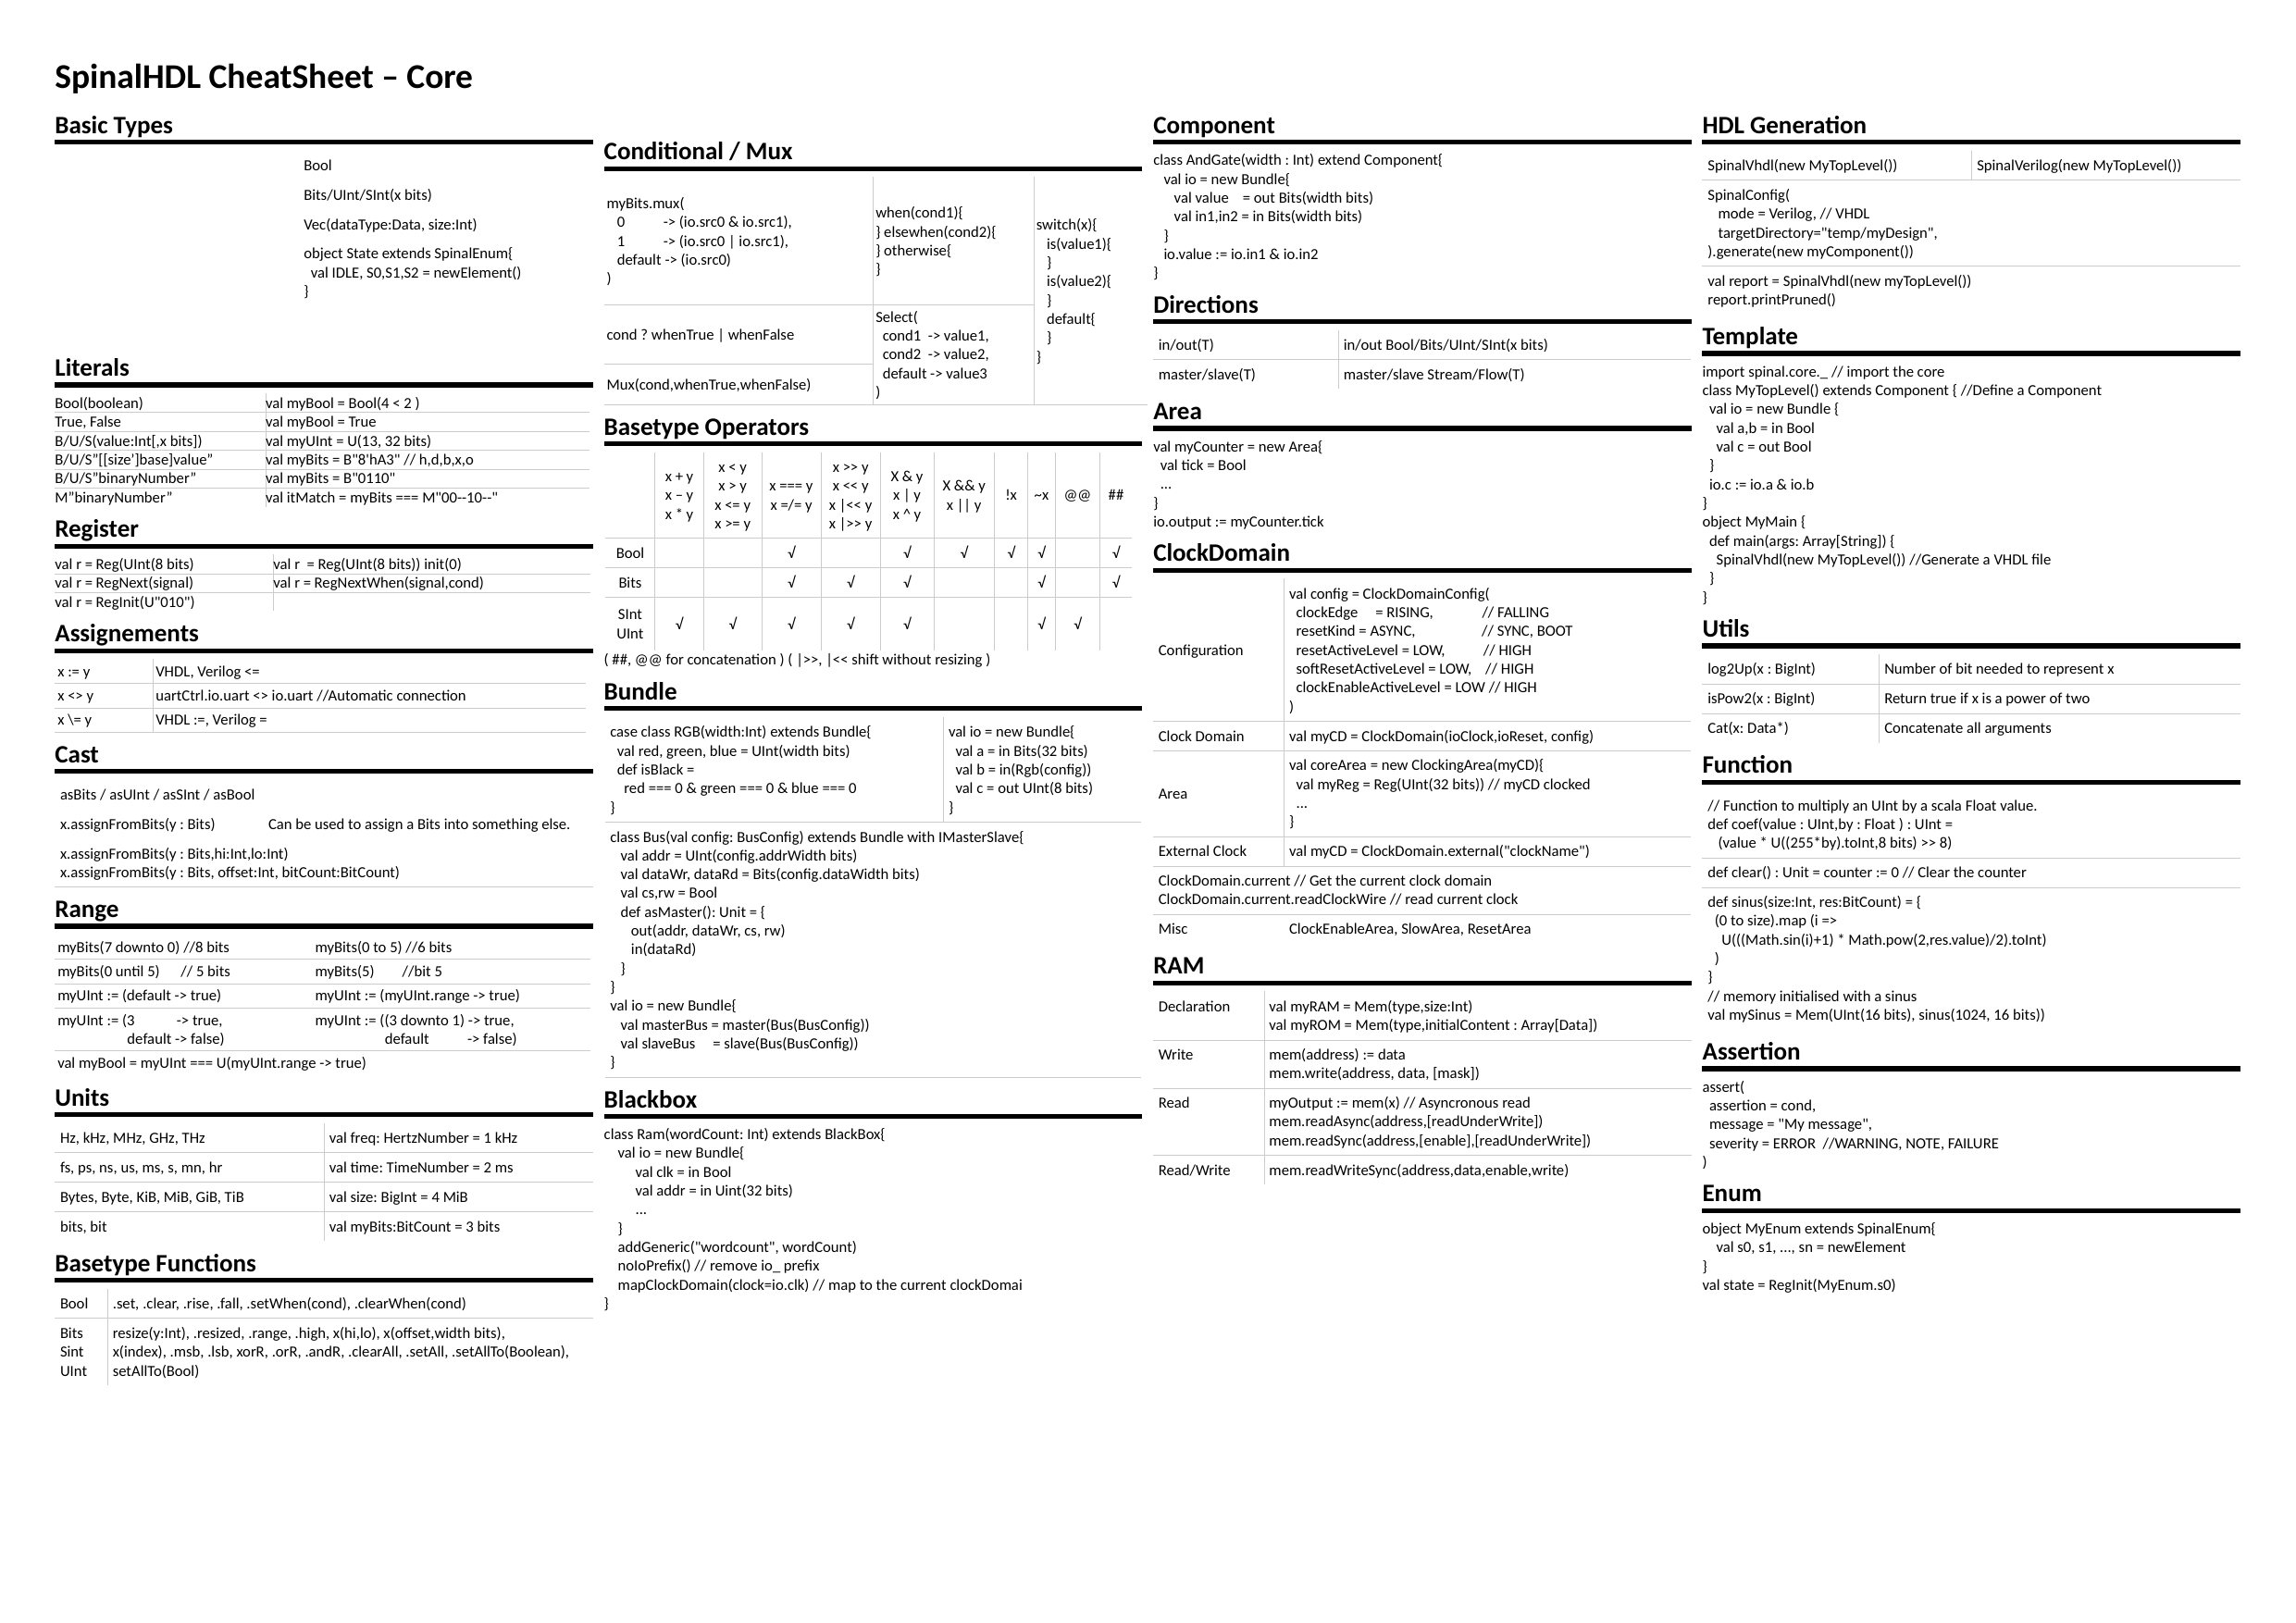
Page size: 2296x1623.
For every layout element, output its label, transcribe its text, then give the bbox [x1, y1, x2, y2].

table_cell Return true if x is a power of two [1880, 685, 2240, 713]
table_cell [935, 598, 994, 650]
text val clk = in Bool [603, 1162, 1142, 1181]
table_cell VHDL :=, Verilog = [154, 709, 585, 732]
table_cell val time: TimeNumber = 2 ms [325, 1153, 593, 1182]
subtitle Bundle [603, 675, 1142, 711]
table_cell B/U/S”[[size’]base]value” [55, 451, 266, 469]
table_header X && y x || y [935, 452, 994, 538]
text object MyEnum extends SpinalEnum{ [1702, 1219, 2240, 1238]
text noIoPrefix() // remove io_ prefix [603, 1257, 1142, 1275]
table_cell val itMatch = myBits === M"00--10--" [267, 489, 590, 506]
table_cell [704, 568, 762, 597]
text } [1702, 456, 2240, 475]
table_cell √ [1056, 598, 1099, 650]
table_cell External Clock [1153, 837, 1284, 866]
table_cell myOutput := mem(x) // Asyncronous read mem.readAsync(address,[readUnderWrite]) mem.readSync(address,[enable],[readUnderWrite]) [1265, 1089, 1692, 1155]
table_header asBits / asUInt / asSInt / asBool [55, 780, 593, 809]
table_header Hz, kHz, MHz, GHz, THz [55, 1123, 324, 1152]
text assertion = cond, [1702, 1096, 2240, 1115]
subtitle Assertion [1702, 1035, 2240, 1066]
text io.output := myCounter.tick [1153, 512, 1692, 530]
table_cell Concatenate all arguments [1880, 714, 2240, 742]
table_header X & y x | y x ^ y [881, 452, 934, 538]
table_cell Read/Write [1153, 1156, 1264, 1184]
table_header @@ [1056, 452, 1099, 538]
table_cell Mux(cond,whenTrue,whenFalse) [604, 365, 873, 404]
table_header val io = new Bundle{ val a = in Bits(32 bits) val b = in(Rgb(config)) val c = out UInt(8 bits) } [944, 717, 1141, 822]
table_cell class Bus(val config: BusConfig) extends Bundle with IMasterSlave{ val addr = UInt(config.addrWidth bits) val dataWr, dataRd = Bits(config.dataWidth bits) val cs,rw = Bool def asMaster(): Unit = { out(addr, dataWr, cs, rw) in(dataRd) } } val io = new Bundle{ val masterBus = master(Bus(BusConfig)) val slaveBus = slave(Bus(BusConfig)) } [605, 823, 1141, 1076]
table_cell Misc [1153, 915, 1284, 943]
table_cell [655, 539, 703, 567]
table_cell True, False [55, 413, 266, 431]
table_cell [274, 593, 590, 611]
table_cell val myUInt = U(13, 32 bits) [267, 432, 590, 450]
table_header x >> y x << y x |<< y x |>> y [822, 452, 880, 538]
subtitle Template [1702, 320, 2240, 351]
table_cell myUInt := (default -> true) [55, 985, 312, 1008]
table_cell ClockEnableArea, SlowArea, ResetArea [1284, 915, 1691, 943]
table_cell Bits Sint UInt [55, 1319, 107, 1385]
table_cell √ [822, 598, 880, 650]
table_cell def sinus(size:Int, res:BitCount) = { (0 to size).map (i => U(((Math.sin(i)+1) * Math.pow(2,res.value)/2).toInt) ) } // memory initialised with a sinus val mySinus = Mem(UInt(16 bits), sinus(1024, 16 bits)) [1702, 888, 2240, 1029]
table_cell √ [1028, 539, 1055, 567]
table_header when(cond1){ } elsewhen(cond2){ } otherwise{ } [874, 177, 1034, 304]
text val addr = in Uint(32 bits) [603, 1181, 1142, 1200]
text object MyMain { [1702, 513, 2240, 531]
table_cell [1056, 568, 1099, 597]
table_header Bool [55, 1289, 107, 1318]
table_cell x \= y [55, 709, 153, 732]
table_cell val r = RegNextWhen(signal,cond) [274, 575, 590, 592]
subtitle Basic Types [55, 109, 593, 140]
table_cell √ [1028, 568, 1055, 597]
table_cell val myBits:BitCount = 3 bits [325, 1212, 593, 1241]
table_header Bool [298, 151, 590, 180]
table_header x + y x – y x * y [655, 452, 703, 538]
table_cell √ [704, 598, 762, 650]
text } [1702, 1257, 2240, 1275]
table_cell object State extends SpinalEnum{ val IDLE, S0,S1,S2 = newElement() } [298, 239, 590, 345]
table_cell uartCtrl.io.uart <> io.uart //Automatic connection [154, 684, 585, 707]
subtitle Basetype Operators [603, 411, 1142, 446]
text } [603, 1219, 1142, 1237]
table_cell Bytes, Byte, KiB, MiB, GiB, TiB [55, 1183, 324, 1211]
text SpinalVhdl(new MyTopLevel()) //Generate a VHDL file [1702, 550, 2240, 568]
table_header .set, .clear, .rise, .fall, .setWhen(cond), .clearWhen(cond) [108, 1289, 593, 1318]
table_cell bits, bit [55, 1212, 324, 1241]
table_cell √ [763, 539, 821, 567]
table_cell √ [763, 568, 821, 597]
table_cell val r = RegInit(U"010") [55, 593, 273, 611]
text } [1702, 493, 2240, 513]
table_header val r = Reg(UInt(8 bits) [55, 554, 273, 573]
table_header SpinalVhdl(new MyTopLevel()) [1702, 151, 1971, 180]
table_cell val size: BigInt = 4 MiB [325, 1183, 593, 1211]
subtitle Literals [55, 352, 593, 382]
subtitle Utils [1702, 613, 2240, 643]
table_cell resize(y:Int), .resized, .range, .high, x(hi,lo), x(offset,width bits), x(index), .msb, .lsb, xorR, .orR, .andR, .clearAll, .setAll, .setAllTo(Boolean), setAllTo(Bool) [108, 1319, 593, 1385]
table_header // Function to multiply an UInt by a scala Float value. def coef(value : UInt,by : Float ) : UInt = (value * U((255*by).toInt,8 bits) >> 8) [1702, 790, 2240, 858]
text ( ##, @@ for concatenation ) ( |>>, |<< shift without resizing ) [603, 650, 1142, 669]
table_cell [935, 568, 994, 597]
text val value = out Bits(width bits) [1153, 188, 1692, 206]
table_cell val myBool = myUInt === U(myUInt.range -> true) [55, 1051, 590, 1075]
table_cell val myBits = B"8'hA3" // h,d,b,x,o [267, 451, 590, 469]
table_header Configuration [1153, 578, 1284, 721]
text severity = ERROR //WARNING, NOTE, FAILURE [1702, 1134, 2240, 1152]
table_cell [822, 539, 880, 567]
table_cell Bits [605, 568, 654, 597]
table_cell cond ? whenTrue | whenFalse [604, 305, 873, 364]
table_header log2Up(x : BigInt) [1702, 654, 1879, 684]
table_header [605, 452, 654, 538]
table_header val myBool = Bool(4 < 2 ) [267, 393, 590, 412]
text } [1153, 493, 1692, 512]
text ... [603, 1200, 1142, 1219]
text val io = new Bundle{ [603, 1144, 1142, 1162]
table_cell val coreArea = new ClockingArea(myCD){ val myReg = Reg(UInt(32 bits)) // myCD clocked ... } [1285, 751, 1691, 836]
text class AndGate(width : Int) extend Component{ [1153, 151, 1692, 169]
table_header !x [995, 452, 1027, 538]
table_header myBits(7 downto 0) //8 bits [55, 935, 312, 959]
table_header x := y [55, 659, 153, 683]
table_header VHDL, Verilog <= [154, 659, 585, 683]
table_header val freq: HertzNumber = 1 kHz [325, 1123, 593, 1152]
table_header in/out(T) [1153, 330, 1338, 359]
text val a,b = in Bool [1702, 418, 2240, 437]
table_header Bool(boolean) [55, 393, 266, 412]
subtitle Directions [1153, 289, 1692, 319]
table_cell x <> y [55, 684, 153, 707]
table_cell mem(address) := data mem.write(address, data, [mask]) [1265, 1041, 1692, 1088]
table_header SpinalVerilog(new MyTopLevel()) [1972, 151, 2240, 180]
subtitle Function [1702, 749, 2240, 780]
table_cell √ [822, 568, 880, 597]
table_cell Vec(dataType:Data, size:Int) [298, 209, 590, 239]
table_cell myBits(0 until 5) // 5 bits [55, 960, 312, 984]
text io.c := io.a & io.b [1702, 475, 2240, 493]
text class Ram(wordCount: Int) extends BlackBox{ [603, 1124, 1142, 1144]
table_cell val myCD = ClockDomain(ioClock,ioReset, config) [1285, 722, 1691, 750]
text mapClockDomain(clock=io.clk) // map to the current clockDomai [603, 1275, 1142, 1294]
table_cell √ [1100, 539, 1132, 567]
text assert( [1702, 1077, 2240, 1096]
text } [1153, 226, 1692, 244]
subtitle Register [55, 513, 593, 544]
table_header val r = Reg(UInt(8 bits)) init(0) [274, 554, 590, 573]
table_header x === y x =/= y [763, 452, 821, 538]
table_cell [655, 568, 703, 597]
text def main(args: Array[String]) { [1702, 531, 2240, 550]
table_cell Read [1153, 1089, 1264, 1155]
table_header Declaration [1153, 991, 1264, 1039]
table_cell isPow2(x : BigInt) [1702, 685, 1879, 713]
table_cell master/slave(T) [1153, 360, 1338, 389]
text } [1153, 263, 1692, 282]
table_cell SInt UInt [605, 598, 654, 650]
table_header in/out Bool/Bits/UInt/SInt(x bits) [1339, 330, 1691, 359]
table_cell √ [1028, 598, 1055, 650]
subtitle Component [1153, 109, 1692, 140]
table_header myBits(0 to 5) //6 bits [313, 935, 590, 959]
text val myCounter = new Area{ [1153, 437, 1692, 455]
table_cell val myBits = B"0110" [267, 470, 590, 488]
table_cell M”binaryNumber” [55, 489, 266, 506]
text val c = out Bool [1702, 437, 2240, 456]
table_cell mem.readWriteSync(address,data,enable,write) [1265, 1156, 1692, 1184]
table_cell ClockDomain.current // Get the current clock domain ClockDomain.current.readClockWire // read current clock [1153, 867, 1691, 914]
text addGeneric("wordcount", wordCount) [603, 1237, 1142, 1257]
table_cell Write [1153, 1041, 1264, 1088]
text class MyTopLevel() extends Component { //Define a Component [1702, 380, 2240, 400]
text io.value := io.in1 & io.in2 [1153, 244, 1692, 263]
text val state = RegInit(MyEnum.s0) [1702, 1275, 2240, 1295]
table_header case class RGB(width:Int) extends Bundle{ val red, green, blue = UInt(width bits) def isBlack = red === 0 & green === 0 & blue === 0 } [605, 717, 943, 822]
subtitle Cast [55, 738, 593, 769]
table_cell √ [935, 539, 994, 567]
text val s0, s1, ..., sn = newElement [1702, 1238, 2240, 1257]
table_cell Bits/UInt/SInt(x bits) [298, 180, 590, 209]
subtitle RAM [1153, 950, 1692, 981]
text } [603, 1294, 1142, 1312]
text import spinal.core._ // import the core [1702, 362, 2240, 380]
table_cell √ [995, 539, 1027, 567]
table_header switch(x){ is(value1){ } is(value2){ } default{ } } [1035, 177, 1148, 404]
table_cell Clock Domain [1153, 722, 1284, 750]
table_cell [1056, 539, 1099, 567]
text message = "My message", [1702, 1115, 2240, 1134]
table_cell val myCD = ClockDomain.external("clockName") [1285, 837, 1691, 866]
table_header ## [1100, 452, 1132, 538]
table_cell Can be used to assign a Bits into something else. [263, 810, 593, 838]
text } [1702, 588, 2240, 606]
text } [1702, 568, 2240, 588]
subtitle Basetype Functions [55, 1247, 593, 1278]
table_cell val report = SpinalVhdl(new myTopLevel()) report.printPruned() [1702, 266, 2240, 314]
table_cell √ [655, 598, 703, 650]
table_cell x.assignFromBits(y : Bits) [55, 810, 263, 838]
table_cell B/U/S”binaryNumber” [55, 470, 266, 488]
subtitle Blackbox [603, 1084, 1142, 1119]
table_cell Select( cond1 -> value1, cond2 -> value2, default -> value3 ) [874, 305, 1034, 404]
table_cell Bool [605, 539, 654, 567]
subtitle Conditional / Mux [603, 136, 1142, 171]
text ... [1153, 475, 1692, 493]
table_cell [1100, 598, 1132, 650]
table_cell [704, 539, 762, 567]
text val tick = Bool [1153, 455, 1692, 475]
subtitle Units [55, 1082, 593, 1112]
table_cell def clear() : Unit = counter := 0 // Clear the counter [1702, 859, 2240, 886]
table_cell √ [881, 539, 934, 567]
table_cell myBits(5) //bit 5 [313, 960, 590, 984]
table_cell val myBool = True [267, 413, 590, 431]
table_header Number of bit needed to represent x [1880, 654, 2240, 684]
subtitle ClockDomain [1153, 538, 1692, 568]
table_cell fs, ps, ns, us, ms, s, mn, hr [55, 1153, 324, 1182]
table_cell SpinalConfig( mode = Verilog, // VHDL targetDirectory="temp/myDesign", ).generate(new myComponent()) [1702, 180, 2240, 266]
table_header ~x [1028, 452, 1055, 538]
text ) [1702, 1152, 2240, 1171]
table_header [55, 151, 298, 345]
table_cell myUInt := (3 -> true, default -> false) [55, 1009, 312, 1050]
subtitle Range [55, 894, 593, 923]
text val in1,in2 = in Bits(width bits) [1153, 206, 1692, 226]
subtitle Area [1153, 395, 1692, 426]
table_cell [995, 598, 1027, 650]
table_cell √ [1100, 568, 1132, 597]
subtitle Assignements [55, 617, 593, 649]
table_cell √ [763, 598, 821, 650]
table_cell myUInt := ((3 downto 1) -> true, default -> false) [313, 1009, 590, 1050]
table_header x < y x > y x <= y x >= y [704, 452, 762, 538]
table_cell myUInt := (myUInt.range -> true) [313, 985, 590, 1008]
table_cell √ [881, 598, 934, 650]
text val io = new Bundle{ [1153, 169, 1692, 188]
table_cell Area [1153, 751, 1284, 836]
table_cell val r = RegNext(signal) [55, 575, 273, 592]
table_cell x.assignFromBits(y : Bits,hi:Int,lo:Int) x.assignFromBits(y : Bits, offset:Int, bitCount:BitCount) [55, 838, 593, 886]
table_cell √ [881, 568, 934, 597]
table_cell master/slave Stream/Flow(T) [1339, 360, 1691, 389]
table_cell Cat(x: Data*) [1702, 714, 1879, 742]
text val io = new Bundle { [1702, 400, 2240, 418]
table_header val config = ClockDomainConfig( clockEdge = RISING, // FALLING resetKind = ASYNC, // SYNC, BOOT resetActiveLevel = LOW, // HIGH softResetActiveLevel = LOW, // HIGH clockEnableActiveLevel = LOW // HIGH ) [1285, 578, 1691, 721]
table_header val myRAM = Mem(type,size:Int) val myROM = Mem(type,initialContent : Array[Data]) [1265, 991, 1692, 1039]
table_cell B/U/S(value:Int[,x bits]) [55, 432, 266, 450]
subtitle HDL Generation [1702, 109, 2240, 140]
table_header myBits.mux( 0 -> (io.src0 & io.src1), 1 -> (io.src0 | io.src1), default -> (io.src0) ) [604, 177, 873, 304]
subtitle Enum [1702, 1178, 2240, 1208]
table_cell [995, 568, 1027, 597]
